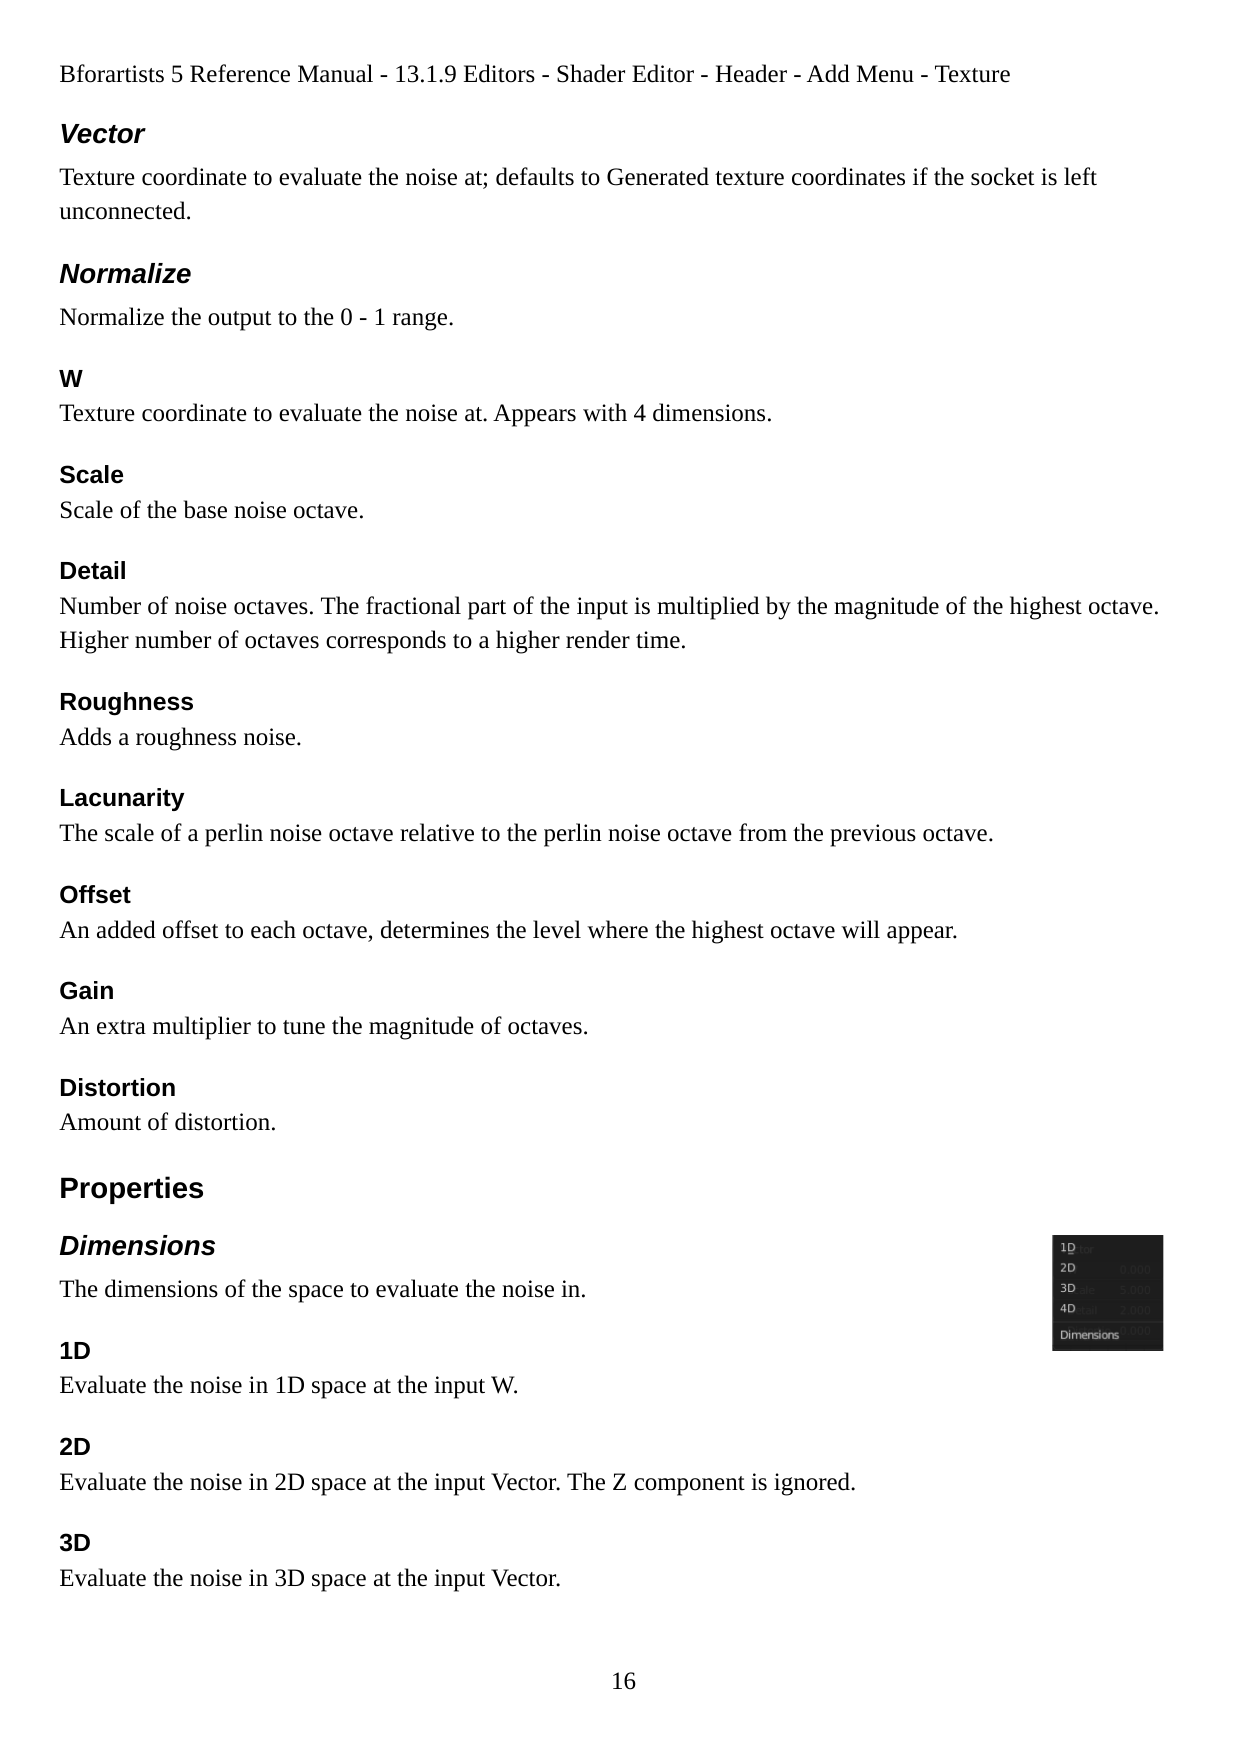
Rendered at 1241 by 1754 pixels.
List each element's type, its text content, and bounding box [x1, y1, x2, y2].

text An added offset to each octave, determines the level where the highest octave will appear. [59, 915, 1181, 943]
subtitle Roughness [59, 687, 1181, 716]
text Amount of distortion. [59, 1107, 1181, 1136]
subtitle Scale [59, 460, 1181, 488]
subtitle 2D [59, 1432, 1181, 1461]
text Number of noise octaves. The fractional part of the input is multiplied by the magnitude of the highest octave. Higher number of octaves corresponds to a higher render time. [59, 591, 1181, 654]
subtitle Distortion [59, 1073, 1181, 1101]
text Normalize the output to the 0 - 1 range. [59, 302, 1181, 331]
text The scale of a perlin noise octave relative to the perlin noise octave from the previous octave. [59, 818, 1181, 847]
text The dimensions of the space to evaluate the noise in. [59, 1274, 1052, 1303]
text Evaluate the noise in 1D space at the input W. [59, 1371, 1181, 1399]
subtitle Properties [59, 1171, 1181, 1205]
subtitle Normalize [59, 258, 1181, 289]
text Adds a roughness noise. [59, 722, 1181, 751]
subtitle Lacunarity [59, 783, 1181, 812]
text Evaluate the noise in 2D space at the input Vector. The Z component is ignored. [59, 1467, 1181, 1496]
text Evaluate the noise in 3D space at the input Vector. [59, 1563, 1181, 1592]
subtitle W [59, 364, 1181, 392]
picture [1052, 1235, 1164, 1351]
subtitle Offset [59, 880, 1181, 908]
subtitle Vector [59, 117, 1181, 149]
subtitle 1D [59, 1336, 1181, 1364]
text Texture coordinate to evaluate the noise at. Appears with 4 dimensions. [59, 398, 1181, 427]
subtitle Detail [59, 556, 1181, 585]
subtitle 3D [59, 1528, 1181, 1557]
text An extra multiplier to tune the magnitude of octaves. [59, 1011, 1181, 1040]
text Texture coordinate to evaluate the noise at; defaults to Generated texture coordinates if the socket is left unconnected. [59, 162, 1181, 225]
subtitle Dimensions [59, 1230, 1181, 1262]
text Scale of the base noise octave. [59, 495, 1181, 523]
subtitle Gain [59, 976, 1181, 1005]
